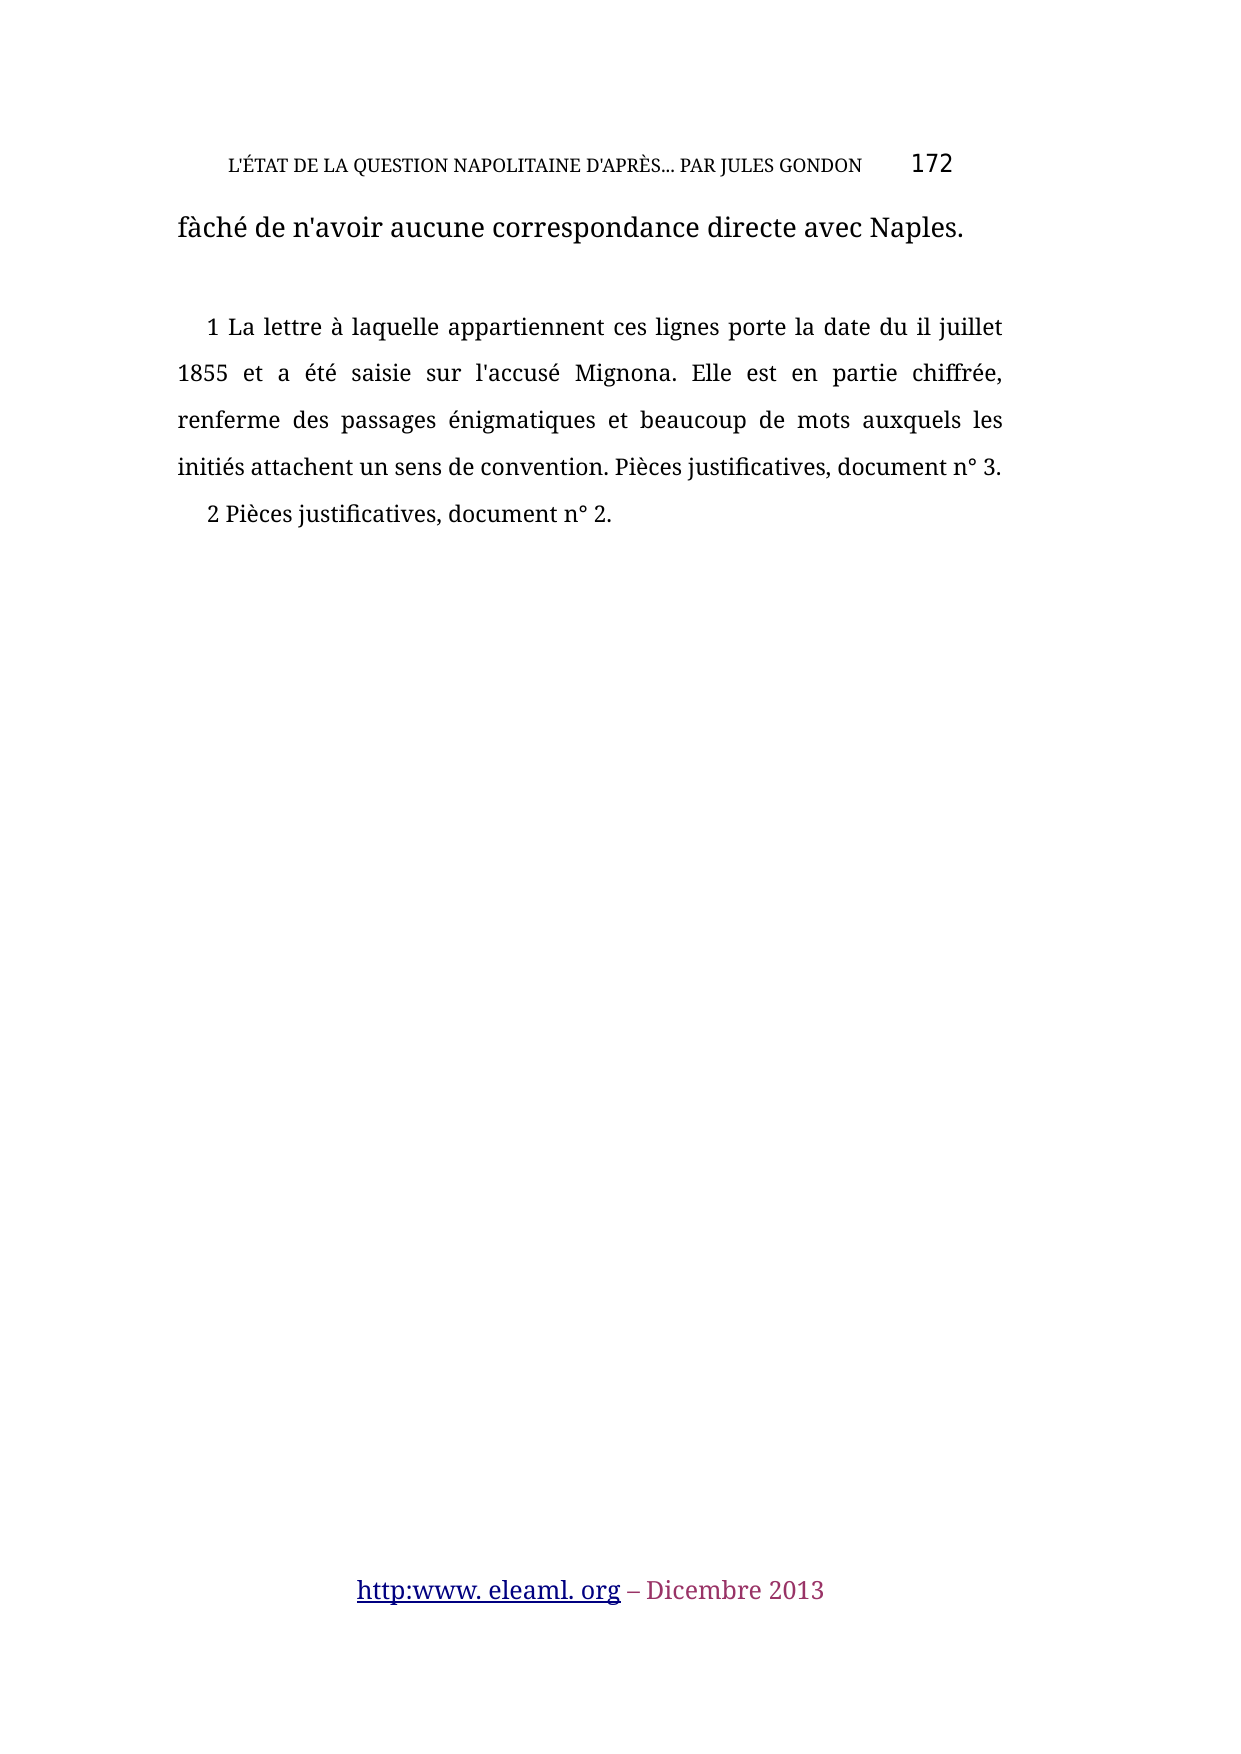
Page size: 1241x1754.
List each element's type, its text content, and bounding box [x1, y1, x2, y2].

text 2 Pièces justificatives, document n° 2. [177, 498, 1004, 529]
text fàché de n'avoir aucune correspondance directe avec Naples. [177, 208, 1004, 245]
text 1 La lettre à laquelle appartiennent ces lignes porte la date du il juillet 1855 et a été saisie sur l'accusé Mignona. Elle est en partie chiffrée, renferme des passages énigmatiques et beaucoup de mots auxquels les initiés attachent un sens de convention. Pièces justificatives, document n° 3. [177, 311, 1004, 482]
